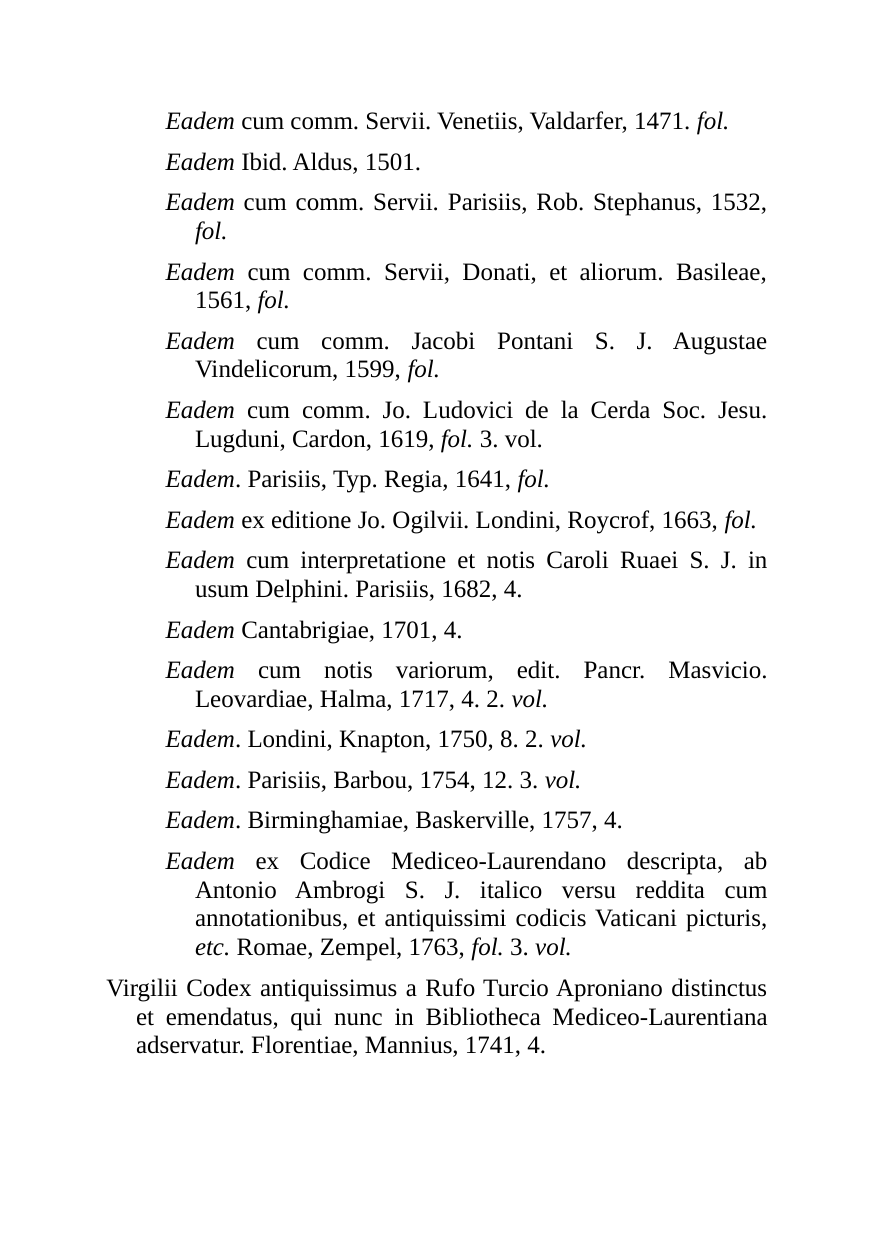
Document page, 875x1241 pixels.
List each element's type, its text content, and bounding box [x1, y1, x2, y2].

text Eadem cum comm. Servii, Donati, et aliorum. Basileae, 1561, fol. [165, 257, 768, 314]
text Eadem cum interpretatione et notis Caroli Ruaei S. J. in usum Delphini. Parisiis, 1682, 4. [165, 545, 768, 603]
text Eadem. Parisiis, Typ. Regia, 1641, fol. [165, 464, 768, 493]
text Eadem ex editione Jo. Ogilvii. Londini, Roycrof, 1663, fol. [165, 505, 768, 534]
text Virgilii Codex antiquissimus a Rufo Turcio Aproniano distinctus et emendatus, qui nunc in Bibliotheca Mediceo-Laurentiana adservatur. Florentiae, Mannius, 1741, 4. [106, 973, 768, 1059]
text Eadem cum comm. Jacobi Pontani S. J. Augustae Vindelicorum, 1599, fol. [165, 326, 768, 383]
text Eadem. Birminghamiae, Baskerville, 1757, 4. [165, 806, 768, 834]
text Eadem cum comm. Servii. Parisiis, Rob. Stephanus, 1532, fol. [165, 187, 768, 245]
text Eadem ex Codice Mediceo-Laurendano descripta, ab Antonio Ambrogi S. J. italico versu reddita cum annotationibus, et antiquissimi codicis Vaticani picturis, etc. Romae, Zempel, 1763, fol. 3. vol. [165, 846, 768, 961]
text Eadem cum comm. Jo. Ludovici de la Cerda Soc. Jesu. Lugduni, Cardon, 1619, fol. 3. vol. [165, 395, 768, 453]
text Eadem cum notis variorum, edit. Pancr. Masvicio. Leovardiae, Halma, 1717, 4. 2. vol. [165, 655, 768, 713]
text Eadem. Londini, Knapton, 1750, 8. 2. vol. [165, 724, 768, 753]
text Eadem Cantabrigiae, 1701, 4. [165, 615, 768, 643]
text Eadem. Parisiis, Barbou, 1754, 12. 3. vol. [165, 765, 768, 794]
text Eadem cum comm. Servii. Venetiis, Valdarfer, 1471. fol. [165, 106, 768, 135]
text Eadem Ibid. Aldus, 1501. [165, 147, 768, 176]
